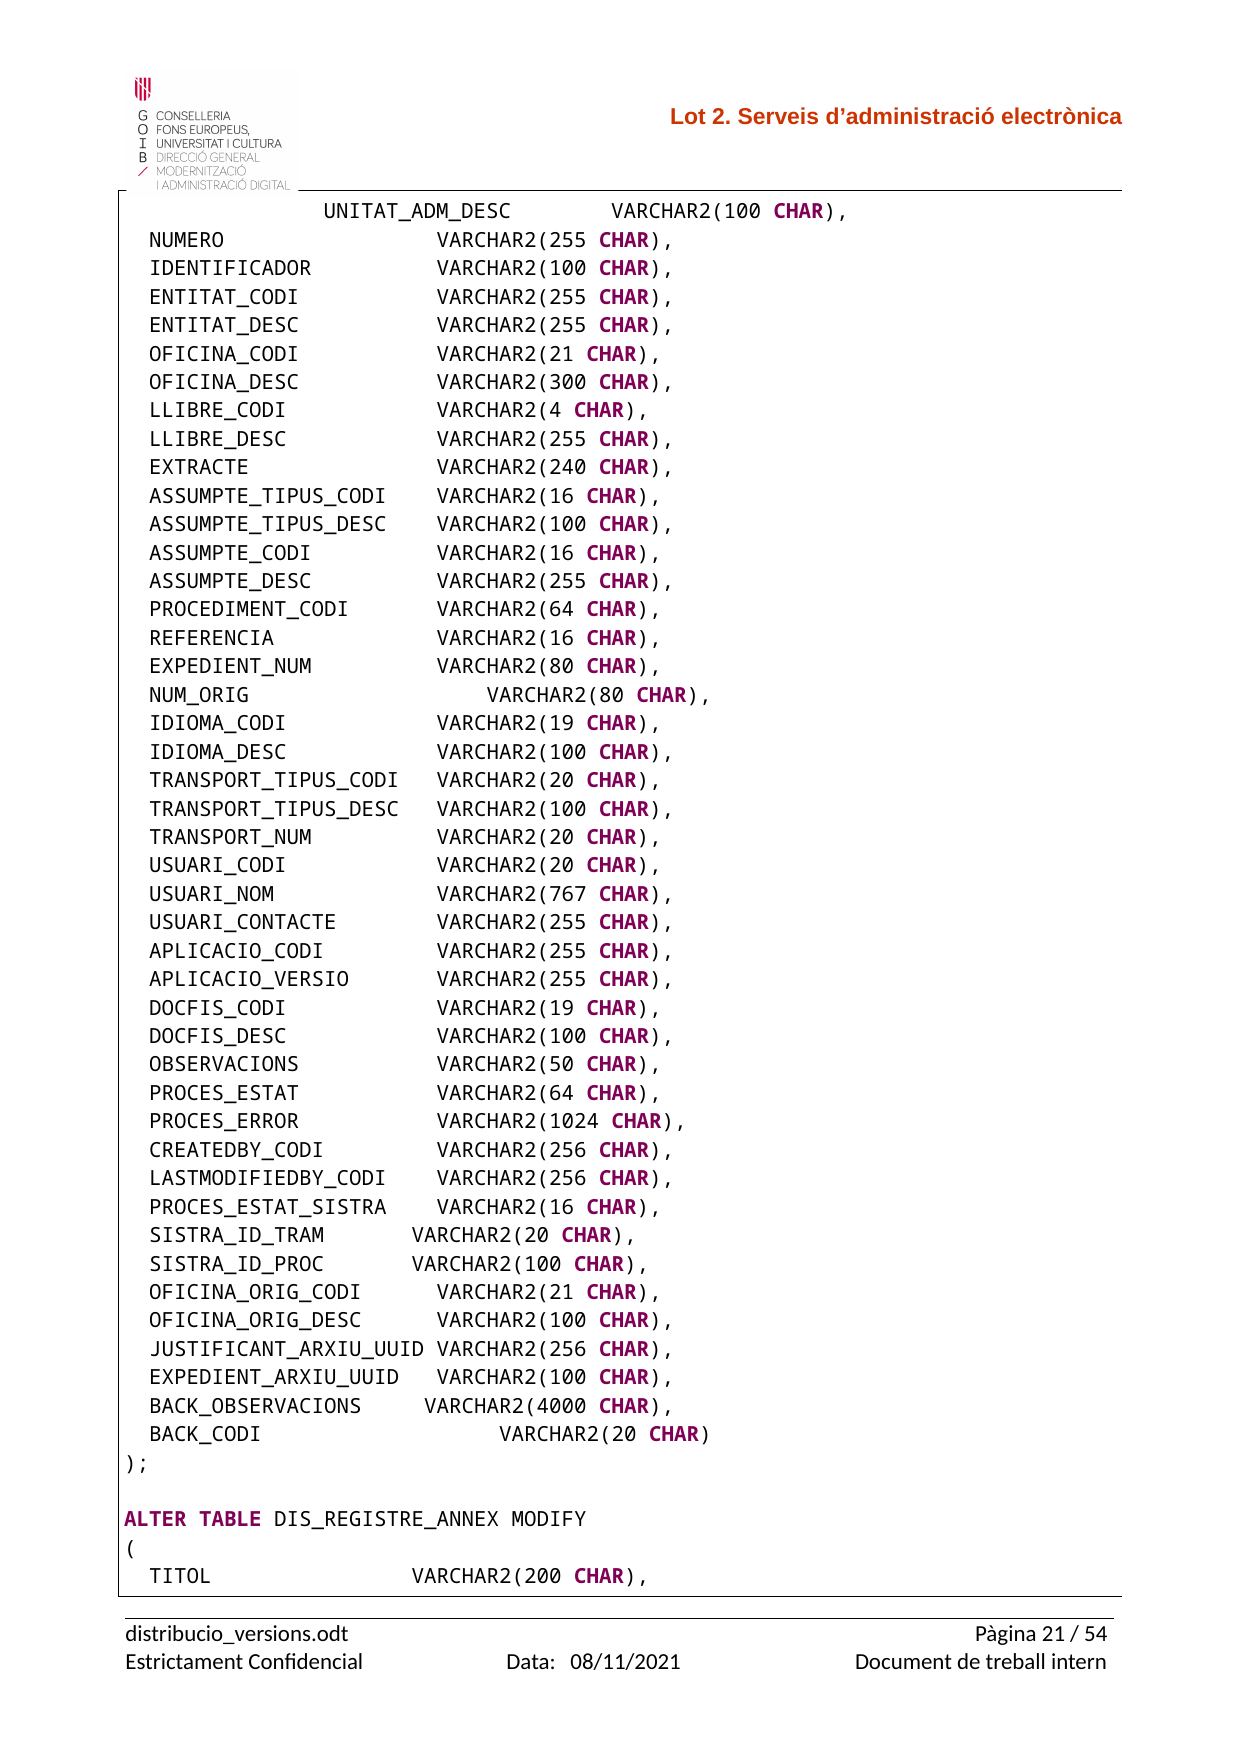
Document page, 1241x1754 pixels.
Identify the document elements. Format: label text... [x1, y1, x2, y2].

table_header UNITAT_ADM_DESC VARCHAR2(100 CHAR), NUMERO VARCHAR2(255 CHAR), IDENTIFICADOR VARCHAR2(100 CHAR), ENTITAT_CODI VARCHAR2(255 CHAR), ENTITAT_DESC VARCHAR2(255 CHAR), OFICINA_CODI VARCHAR2(21 CHAR), OFICINA_DESC VARCHAR2(300 CHAR), LLIBRE_CODI VARCHAR2(4 CHAR), LLIBRE_DESC VARCHAR2(255 CHAR), EXTRACTE VARCHAR2(240 CHAR), ASSUMPTE_TIPUS_CODI VARCHAR2(16 CHAR), ASSUMPTE_TIPUS_DESC VARCHAR2(100 CHAR), ASSUMPTE_CODI VARCHAR2(16 CHAR), ASSUMPTE_DESC VARCHAR2(255 CHAR), PROCEDIMENT_CODI VARCHAR2(64 CHAR), REFERENCIA VARCHAR2(16 CHAR), EXPEDIENT_NUM VARCHAR2(80 CHAR), NUM_ORIG VARCHAR2(80 CHAR), IDIOMA_CODI VARCHAR2(19 CHAR), IDIOMA_DESC VARCHAR2(100 CHAR), TRANSPORT_TIPUS_CODI VARCHAR2(20 CHAR), TRANSPORT_TIPUS_DESC VARCHAR2(100 CHAR), TRANSPORT_NUM VARCHAR2(20 CHAR), USUARI_CODI VARCHAR2(20 CHAR), USUARI_NOM VARCHAR2(767 CHAR), USUARI_CONTACTE VARCHAR2(255 CHAR), APLICACIO_CODI VARCHAR2(255 CHAR), APLICACIO_VERSIO VARCHAR2(255 CHAR), DOCFIS_CODI VARCHAR2(19 CHAR), DOCFIS_DESC VARCHAR2(100 CHAR), OBSERVACIONS VARCHAR2(50 CHAR), PROCES_ESTAT VARCHAR2(64 CHAR), PROCES_ERROR VARCHAR2(1024 CHAR), CREATEDBY_CODI VARCHAR2(256 CHAR), LASTMODIFIEDBY_CODI VARCHAR2(256 CHAR), PROCES_ESTAT_SISTRA VARCHAR2(16 CHAR), SISTRA_ID_TRAM VARCHAR2(20 CHAR), SISTRA_ID_PROC VARCHAR2(100 CHAR), OFICINA_ORIG_CODI VARCHAR2(21 CHAR), OFICINA_ORIG_DESC VARCHAR2(100 CHAR), JUSTIFICANT_ARXIU_UUID VARCHAR2(256 CHAR), EXPEDIENT_ARXIU_UUID VARCHAR2(100 CHAR), BACK_OBSERVACIONS VARCHAR2(4000 CHAR), BACK_CODI VARCHAR2(20 CHAR) ); ALTER TABLE DIS_REGISTRE_ANNEX MODIFY ( TITOL VARCHAR2(200 CHAR), [119, 191, 1122, 1596]
picture [126, 70, 299, 197]
